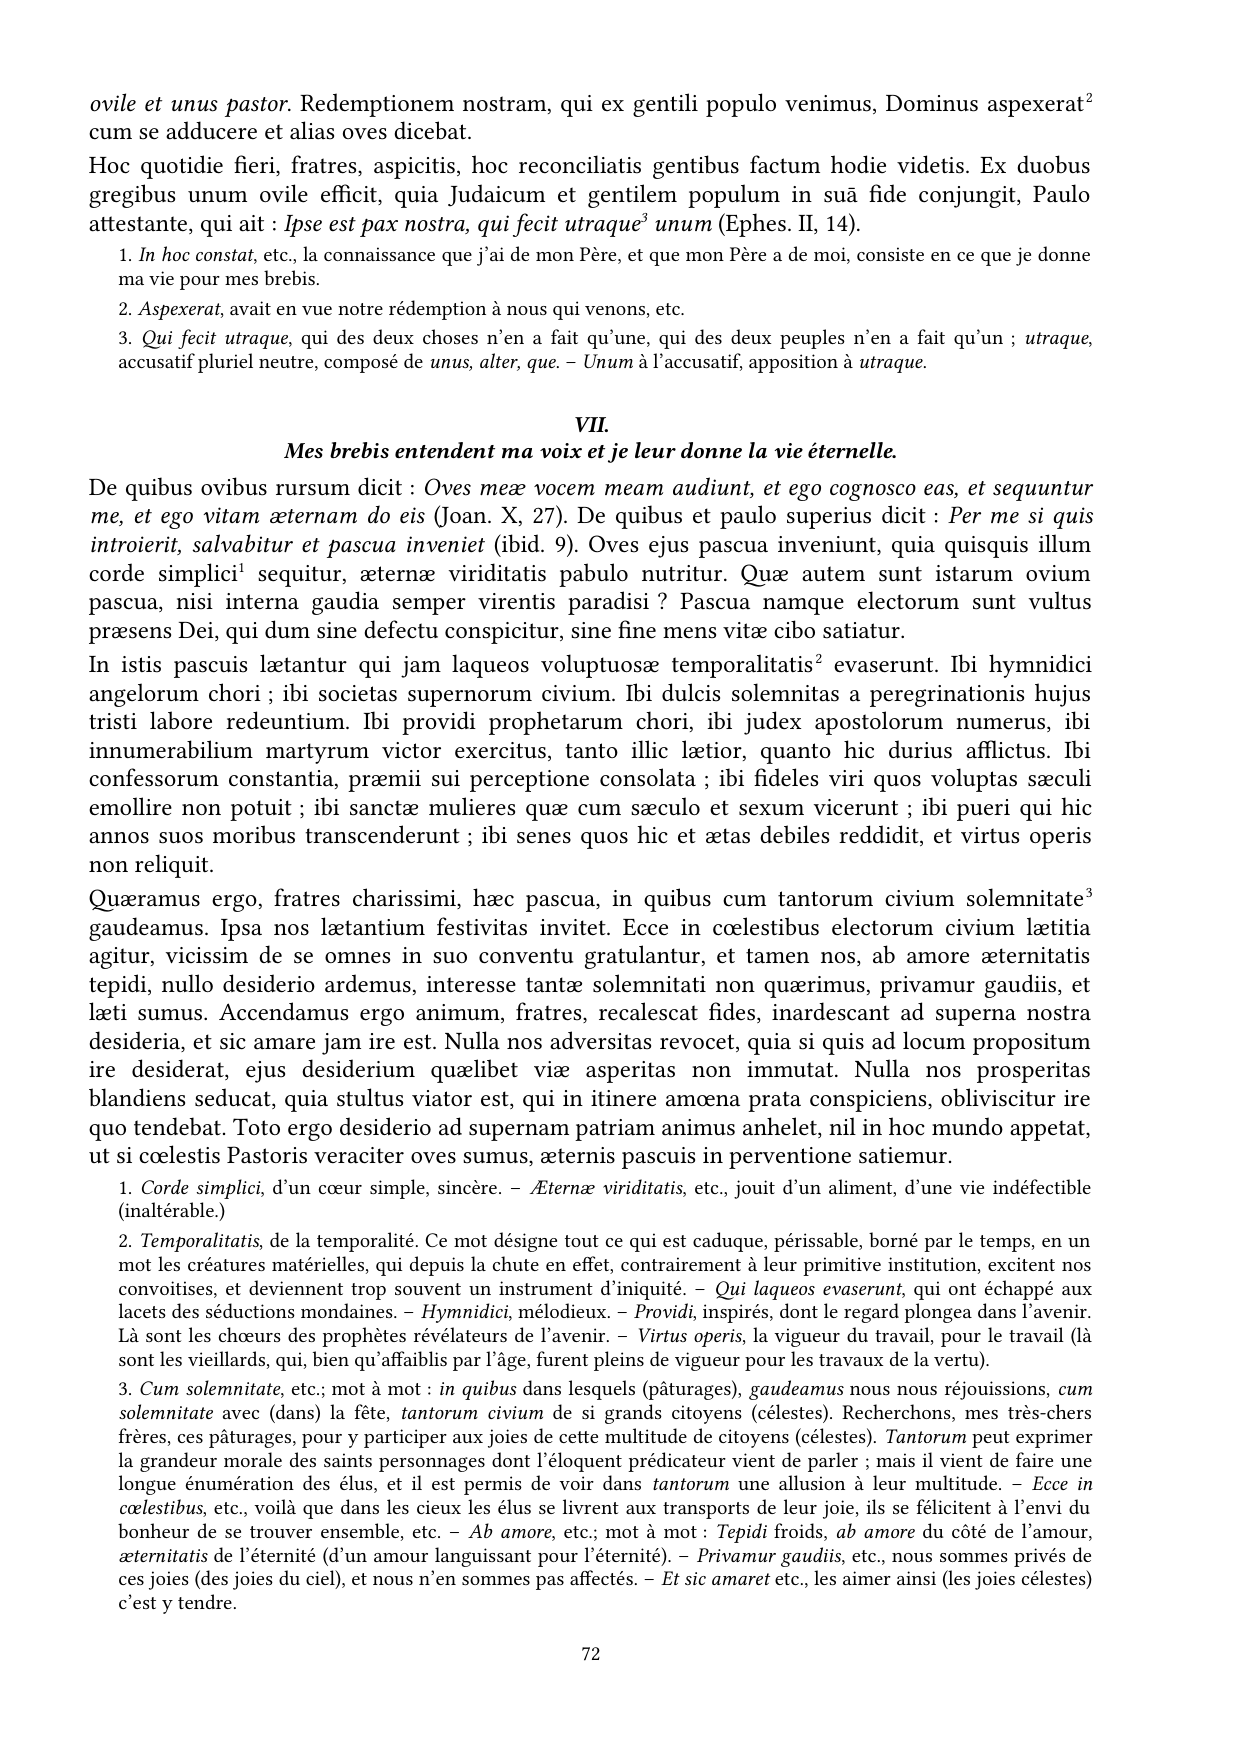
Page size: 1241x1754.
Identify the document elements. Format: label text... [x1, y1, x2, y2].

text 2. Temporalitatis, de la temporalité. Ce mot désigne tout ce qui est caduque, périssable, borné par le temps, en un mot les créatures matérielles, qui depuis la chute en effet, contrairement à leur primitive institution, excitent nos convoitises, et deviennent trop souvent un instrument d’iniquité. – Qui laqueos evaserunt, qui ont échappé aux lacets des séductions mondaines. – Hymnidici, mélodieux. – Providi, inspirés, dont le regard plongea dans l’avenir. Là sont les chœurs des prophètes révélateurs de l’avenir. – Virtus operis, la vigueur du travail, pour le travail (là sont les vieillards, qui, bien qu’affaiblis par l’âge, furent pleins de vigueur pour les travaux de la vertu). [118, 1229, 1093, 1371]
text Hoc quotidie fieri, fratres, aspicitis, hoc reconciliatis gentibus factum hodie videtis. Ex duobus gregibus unum ovile efficit, quia Judaicum et gentilem populum in suā fide conjungit, Paulo attestante, qui ait : Ipse est pax nostra, qui fecit utraque3 unum (Ephes. II, 14). [88, 151, 1093, 237]
text In istis pascuis lætantur qui jam laqueos voluptuosæ temporalitatis2 evaserunt. Ibi hymnidici angelorum chori ; ibi societas supernorum civium. Ibi dulcis solemnitas a peregrinationis hujus tristi labore redeuntium. Ibi providi prophetarum chori, ibi judex apostolorum numerus, ibi innumerabilium martyrum victor exercitus, tanto illic lætior, quanto hic durius afflictus. Ibi confessorum constantia, præmii sui perceptione consolata ; ibi fideles viri quos voluptas sæculi emollire non potuit ; ibi sanctæ mulieres quæ cum sæculo et sexum vicerunt ; ibi pueri qui hic annos suos moribus transcenderunt ; ibi senes quos hic et ætas debiles reddidit, et virtus operis non reliquit. [88, 650, 1093, 878]
text De quibus ovibus rursum dicit : Oves meæ vocem meam audiunt, et ego cognosco eas, et sequuntur me, et ego vitam æternam do eis (Joan. X, 27). De quibus et paulo superius dicit : Per me si quis introierit, salvabitur et pascua inveniet (ibid. 9). Oves ejus pascua inveniunt, quia quisquis illum corde simplici1 sequitur, æternæ viriditatis pabulo nutritur. Quæ autem sunt istarum ovium pascua, nisi interna gaudia semper virentis paradisi ? Pascua namque electorum sunt vultus præsens Dei, qui dum sine defectu conspicitur, sine fine mens vitæ cibo satiatur. [88, 473, 1093, 644]
text ovile et unus pastor. Redemptionem nostram, qui ex gentili populo venimus, Dominus aspexerat2 cum se adducere et alias oves dicebat. [88, 88, 1093, 146]
text 2. Aspexerat, avait en vue notre rédemption à nous qui venons, etc. [118, 296, 1093, 320]
text 1. In hoc constat, etc., la connaissance que j’ai de mon Père, et que mon Père a de moi, consiste en ce que je donne ma vie pour mes brebis. [118, 243, 1093, 290]
text 1. Corde simplici, d’un cœur simple, sincère. – Æternæ viriditatis, etc., jouit d’un aliment, d’une vie indéfectible (inaltérable.) [118, 1175, 1093, 1223]
text 3. Qui fecit utraque, qui des deux choses n’en a fait qu’une, qui des deux peuples n’en a fait qu’un ; utraque, accusatif pluriel neutre, composé de unus, alter, que. – Unum à l’accusatif, apposition à utraque. [118, 326, 1093, 373]
text 3. Cum solemnitate, etc.; mot à mot : in quibus dans lesquels (pâturages), gaudeamus nous nous réjouissions, cum solemnitate avec (dans) la fête, tantorum civium de si grands citoyens (célestes). Recherchons, mes très-chers frères, ces pâturages, pour y participer aux joies de cette multitude de citoyens (célestes). Tantorum peut exprimer la grandeur morale des saints personnages dont l’éloquent prédicateur vient de parler ; mais il vient de faire une longue énumération des élus, et il est permis de voir dans tantorum une allusion à leur multitude. – Ecce in cœlestibus, etc., voilà que dans les cieux les élus se livrent aux transports de leur joie, ils se félicitent à l’envi du bonheur de se trouver ensemble, etc. – Ab amore, etc.; mot à mot : Tepidi froids, ab amore du côté de l’amour, æternitatis de l’éternité (d’un amour languissant pour l’éternité). – Privamur gaudiis, etc., nous sommes privés de ces joies (des joies du ciel), et nous n’en sommes pas affectés. – Et sic amaret etc., les aimer ainsi (les joies célestes) c’est y tendre. [118, 1377, 1093, 1614]
text Quæramus ergo, fratres charissimi, hæc pascua, in quibus cum tantorum civium solemnitate3 gaudeamus. Ipsa nos lætantium festivitas invitet. Ecce in cœlestibus electorum civium lætitia agitur, vicissim de se omnes in suo conventu gratulantur, et tamen nos, ab amore æternitatis tepidi, nullo desiderio ardemus, interesse tantæ solemnitati non quærimus, privamur gaudiis, et læti sumus. Accendamus ergo animum, fratres, recalescat fides, inardescant ad superna nostra desideria, et sic amare jam ire est. Nulla nos adversitas revocet, quia si quis ad locum propositum ire desiderat, ejus desiderium quælibet viæ asperitas non immutat. Nulla nos prosperitas blandiens seducat, quia stultus viator est, qui in itinere amœna prata conspiciens, obliviscitur ire quo tendebat. Toto ergo desiderio ad supernam patriam animus anhelet, nil in hoc mundo appetat, ut si cœlestis Pastoris veraciter oves sumus, æternis pascuis in perventione satiemur. [88, 884, 1093, 1169]
text VII. Mes brebis entendent ma voix et je leur donne la vie éternelle. [88, 412, 1093, 464]
